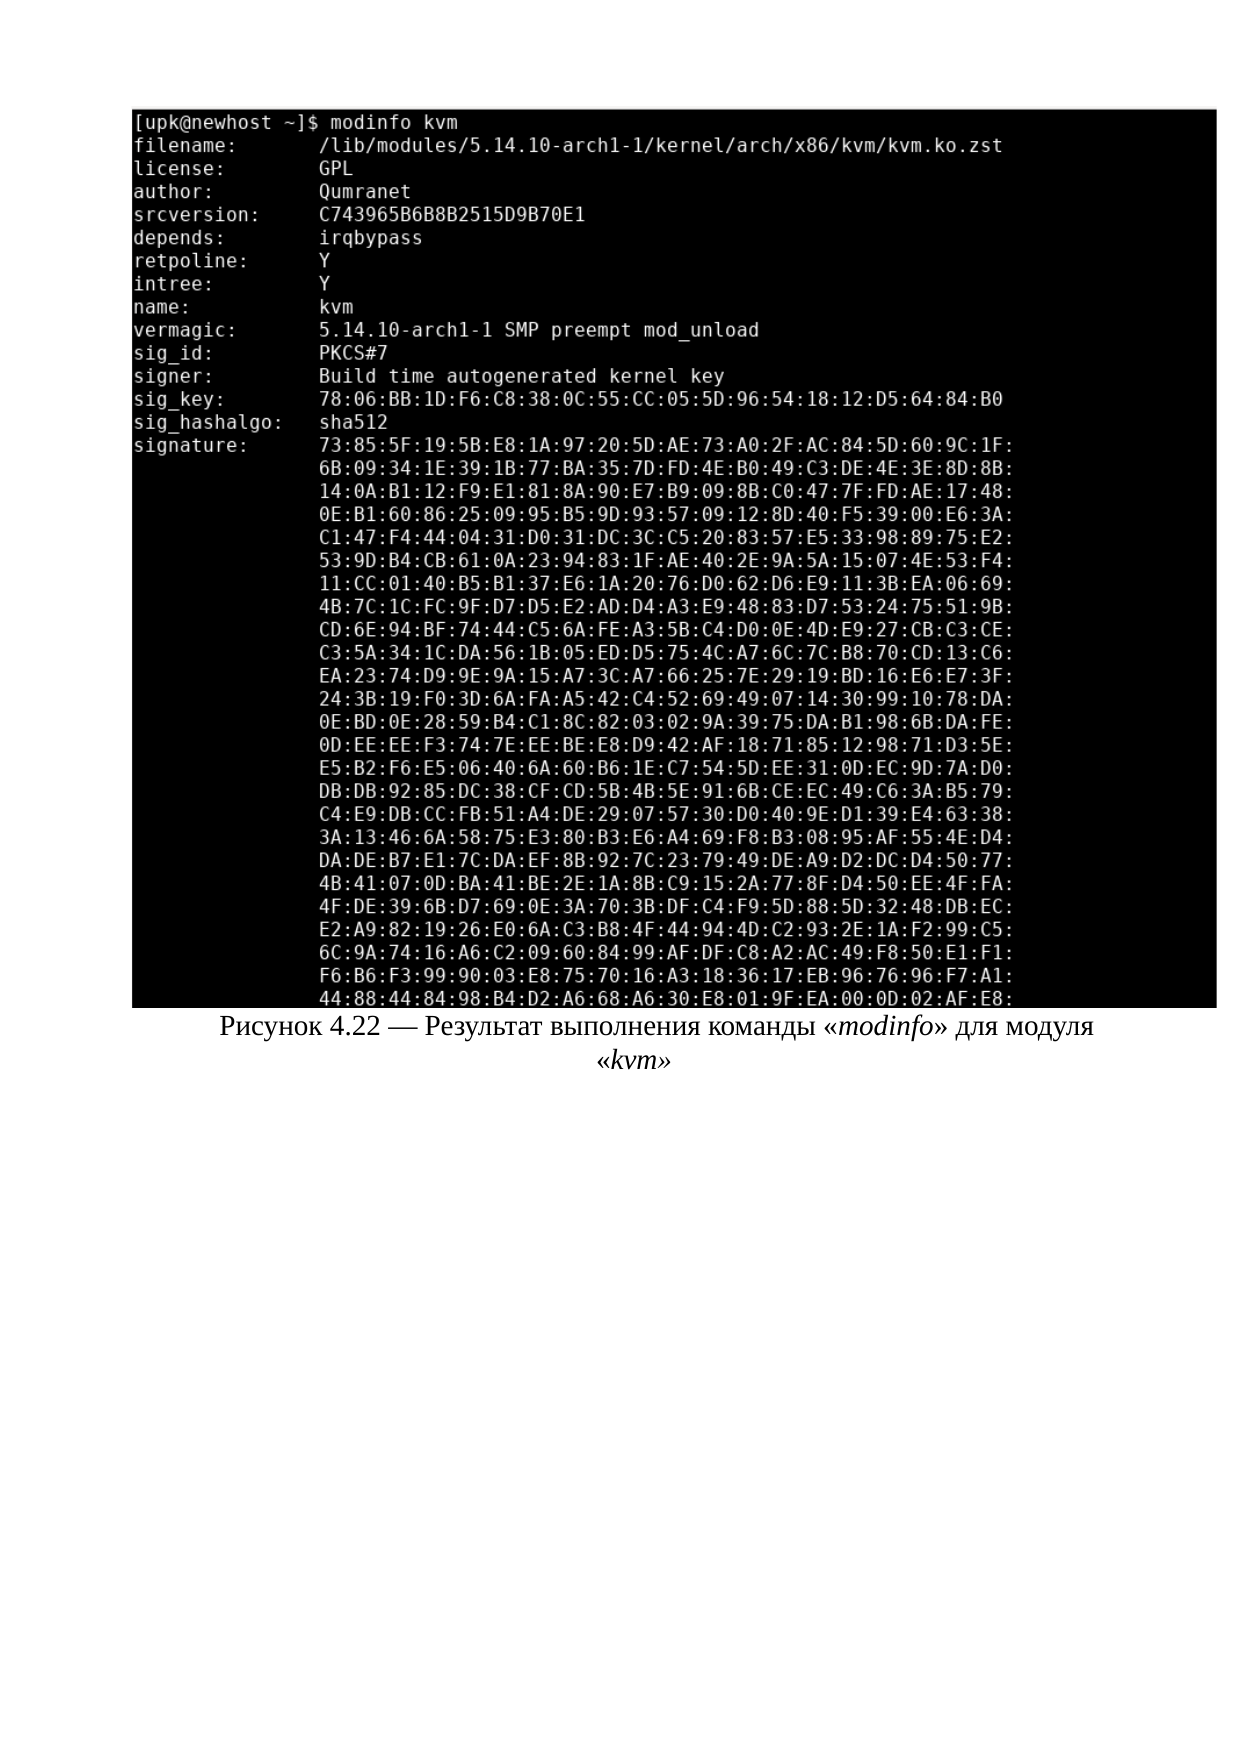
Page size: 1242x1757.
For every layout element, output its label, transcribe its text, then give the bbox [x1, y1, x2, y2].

picture [131, 106, 1217, 1008]
text «kvm» [116, 1042, 1154, 1076]
text Рисунок 4.22 — Результат выполнения команды «modinfo» для модуля [116, 1008, 1152, 1041]
